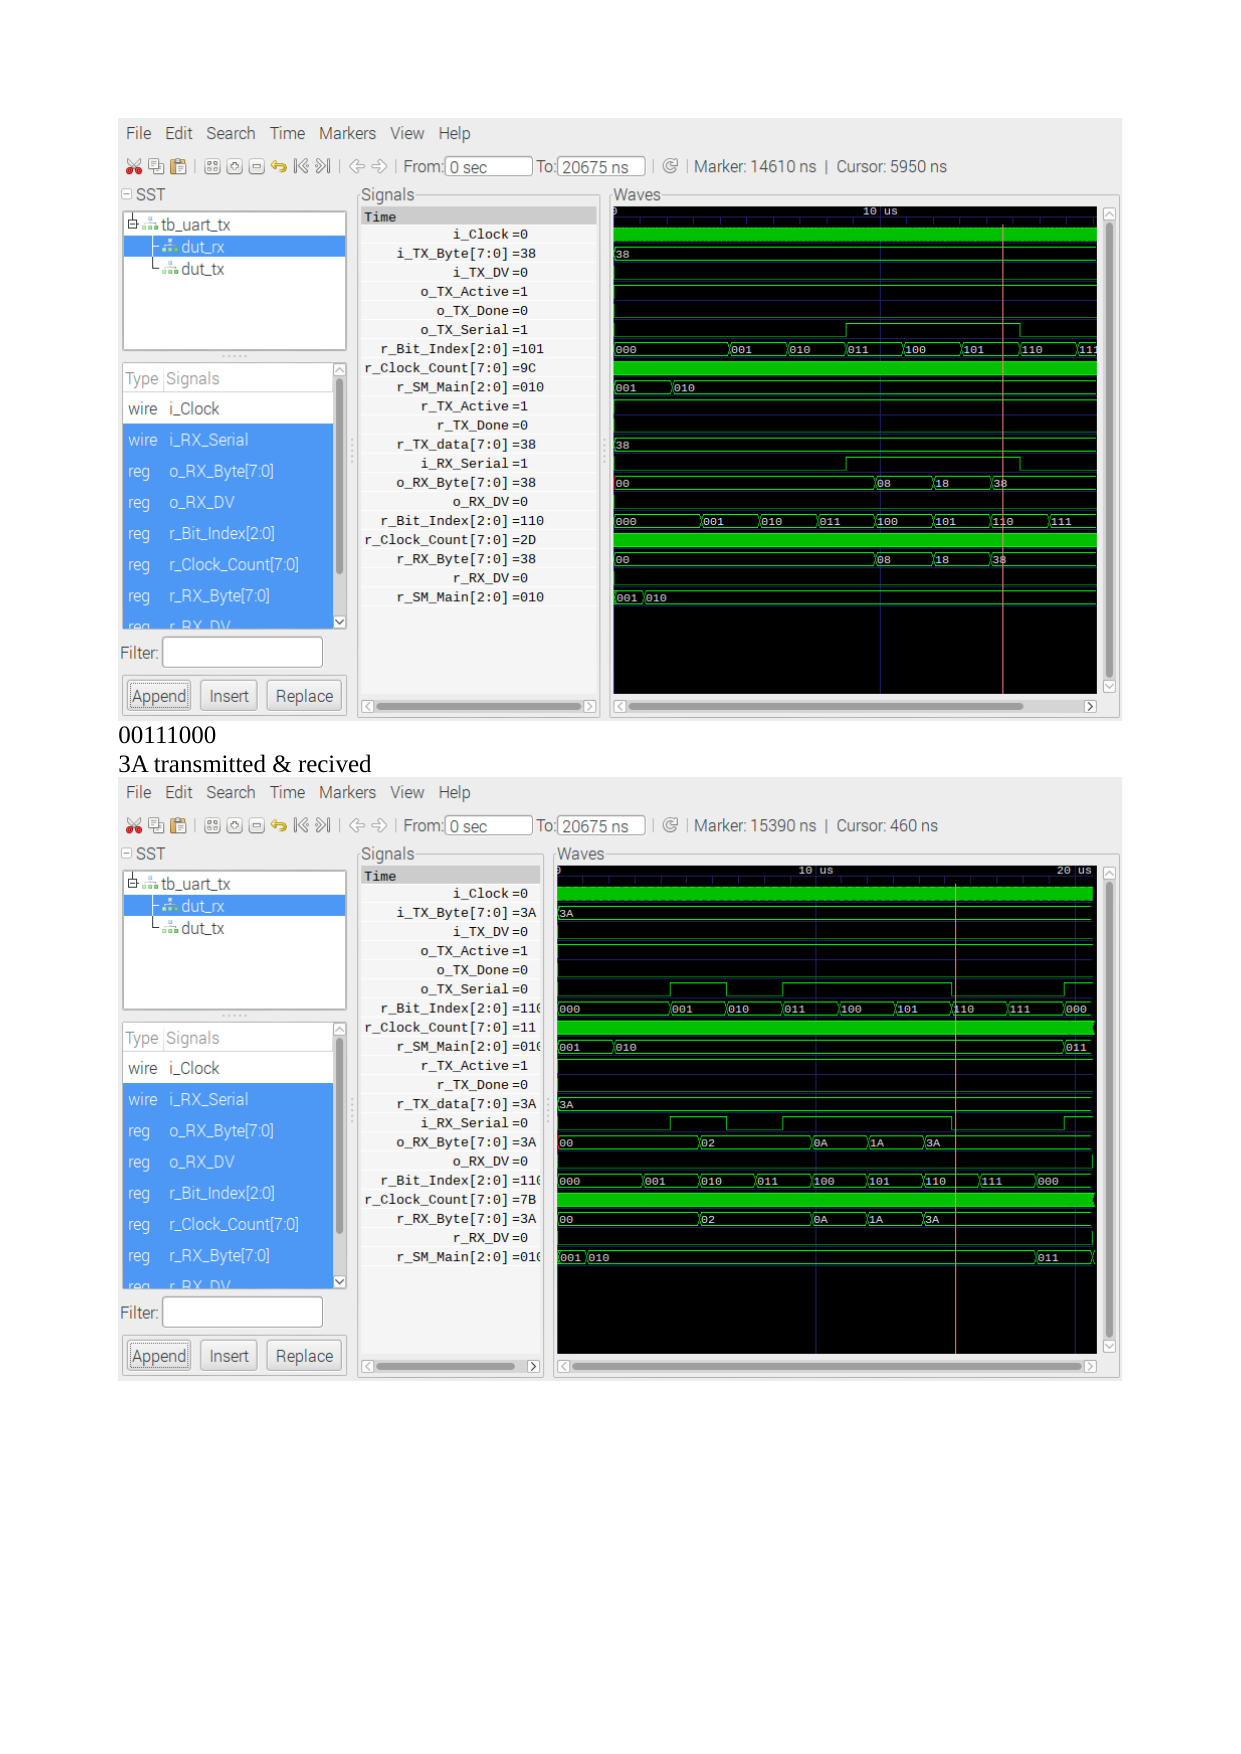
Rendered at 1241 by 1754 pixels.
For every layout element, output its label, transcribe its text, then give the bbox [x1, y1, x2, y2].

text 00111000 [118, 721, 1122, 749]
picture [118, 118, 1123, 721]
picture [118, 777, 1123, 1381]
text 3A transmitted & recived [118, 749, 1122, 777]
